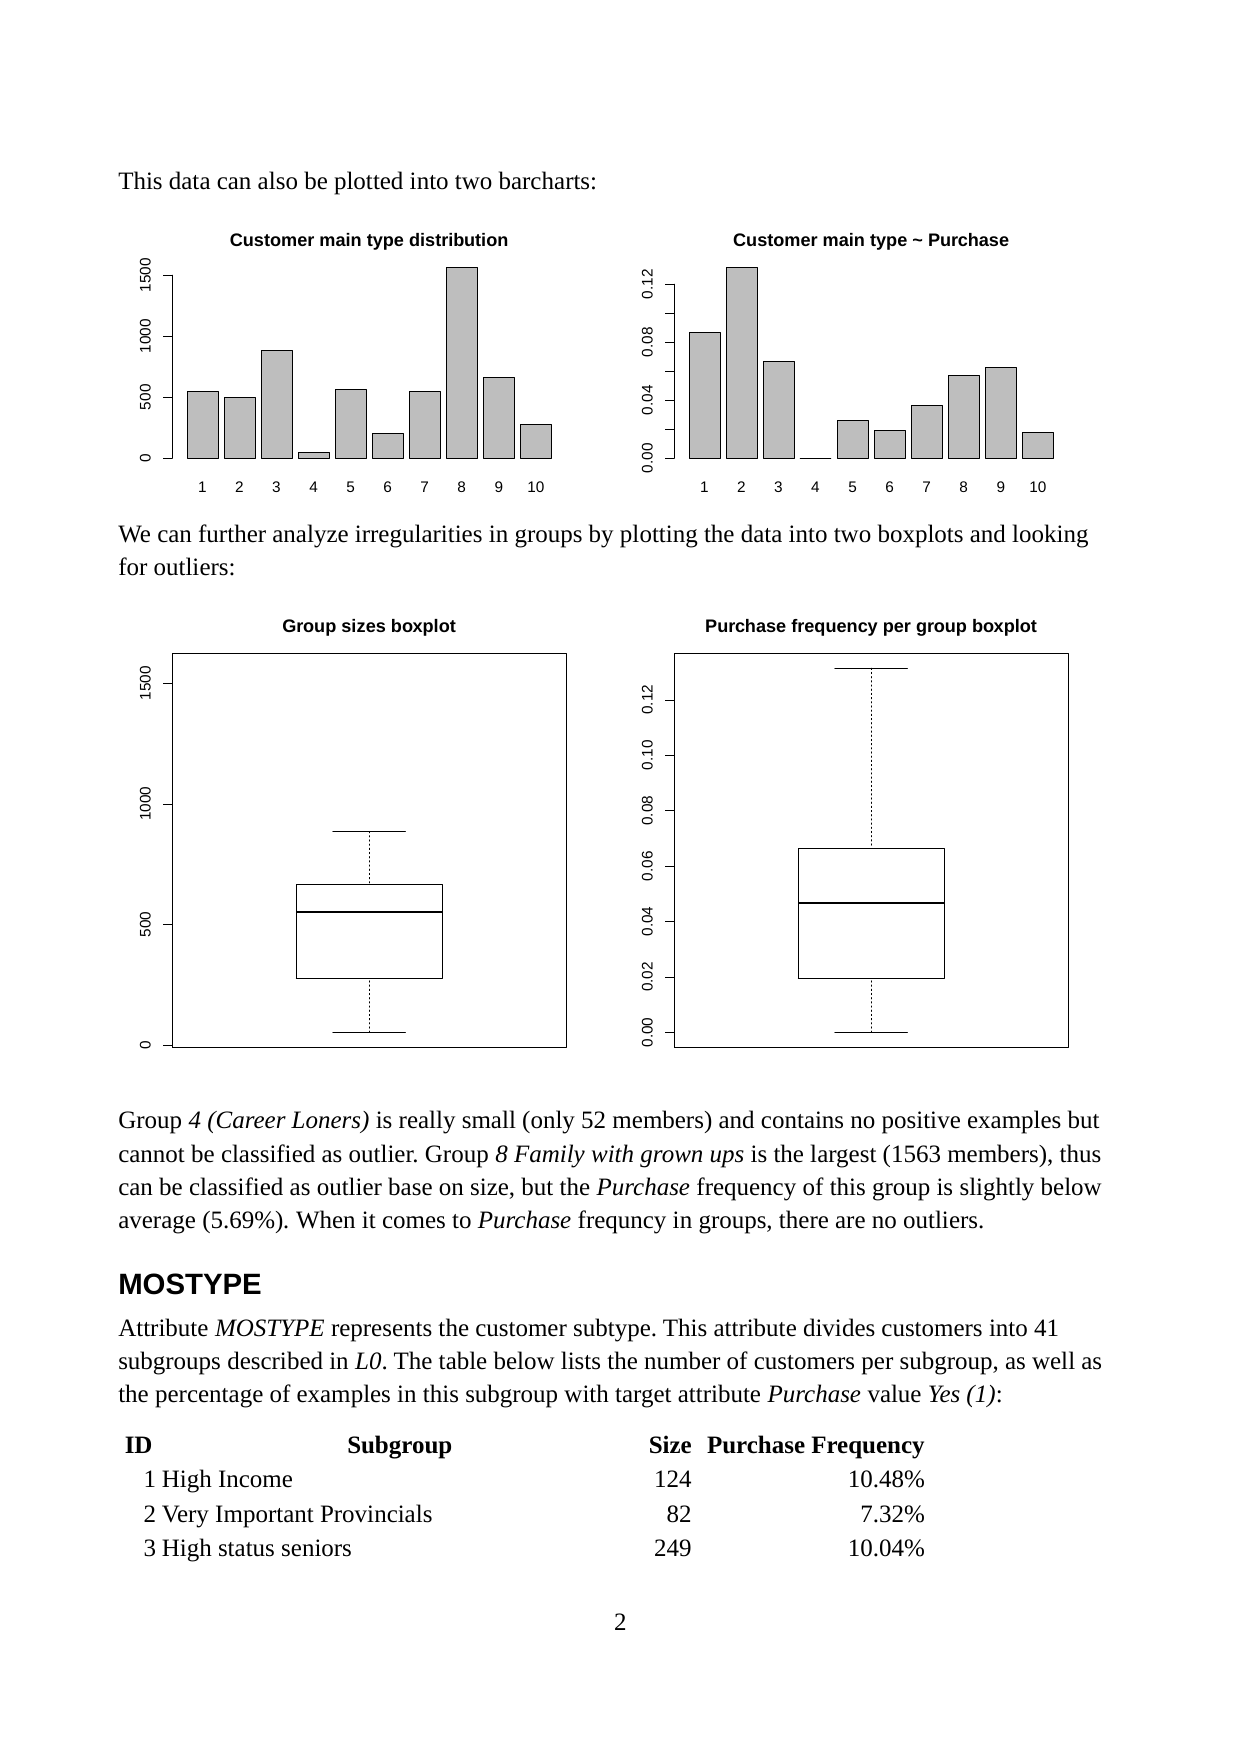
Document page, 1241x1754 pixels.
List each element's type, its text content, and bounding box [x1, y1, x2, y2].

table_cell High Income [159, 1461, 640, 1496]
table_header Purchase Frequency [694, 1427, 927, 1461]
text This data can also be plotted into two barcharts: [118, 166, 1122, 194]
table_cell 1 [118, 1461, 159, 1496]
table_cell High status seniors [159, 1531, 640, 1565]
table_header ID [118, 1427, 159, 1461]
table_cell 2 [118, 1496, 159, 1531]
table_cell 124 [640, 1461, 694, 1496]
table_cell 10.48% [694, 1461, 927, 1496]
table_header Size [640, 1427, 694, 1461]
text We can further analyze irregularities in groups by plotting the data into two boxplots and looking for outliers: [118, 514, 1122, 581]
table_cell Very Important Provincials [159, 1496, 640, 1531]
table_cell 7.32% [694, 1496, 927, 1531]
subtitle MOSTYPE [118, 1267, 1122, 1301]
table_cell 3 [118, 1531, 159, 1565]
table_cell 82 [640, 1496, 694, 1531]
table_header Subgroup [159, 1427, 640, 1461]
text Group 4 (Career Loners) is really small (only 52 members) and contains no positive examples but cannot be classified as outlier. Group 8 Family with grown ups is the largest (1563 members), thus can be classified as outlier base on size, but the Purchase frequency of this group is slightly below average (5.69%). When it comes to Purchase frequncy in groups, there are no outliers. [118, 1101, 1122, 1233]
table_cell 10.04% [694, 1531, 927, 1565]
text Attribute MOSTYPE represents the customer subtype. This attribute divides customers into 41 subgroups described in L0. The table below lists the number of customers per subgroup, as well as the percentage of examples in this subgroup with target attribute Purchase value Yes (1): [118, 1313, 1122, 1408]
table_cell 249 [640, 1531, 694, 1565]
